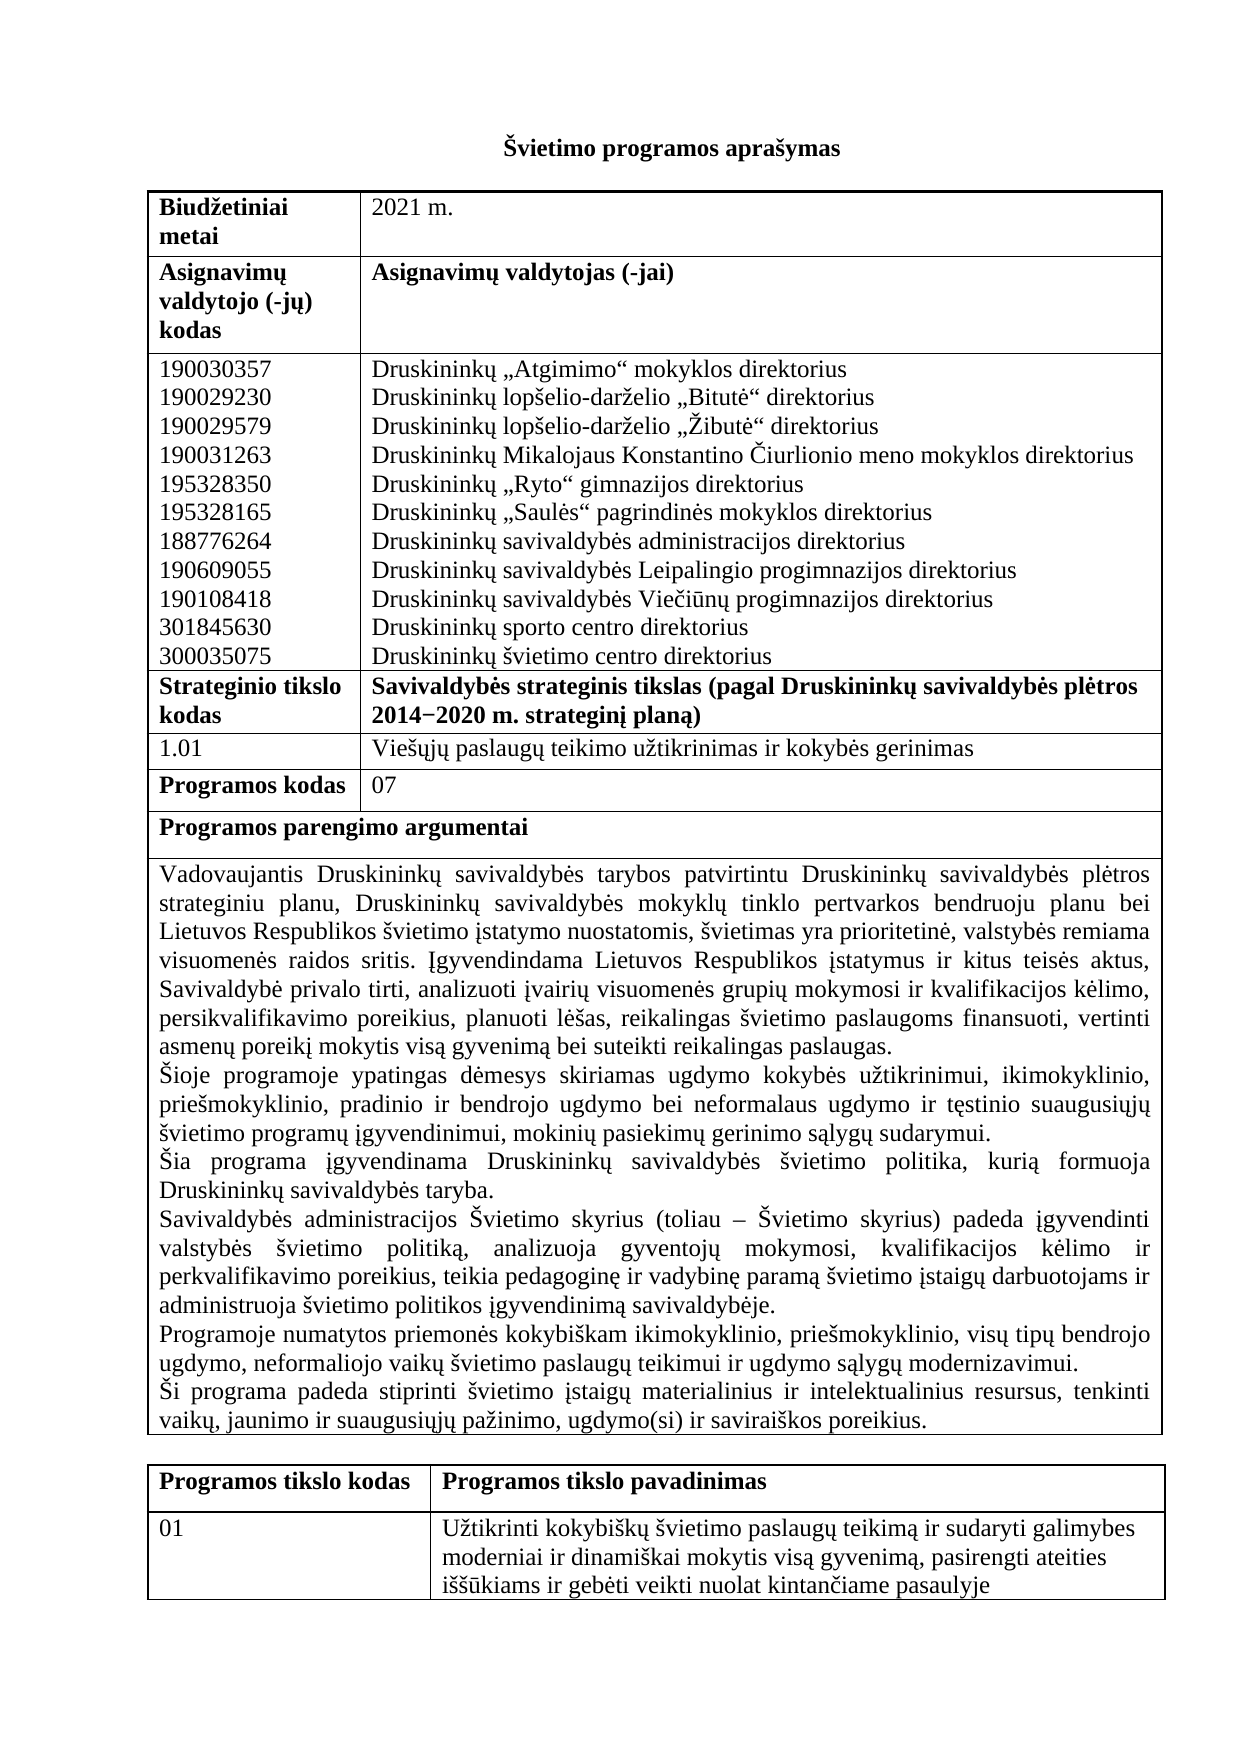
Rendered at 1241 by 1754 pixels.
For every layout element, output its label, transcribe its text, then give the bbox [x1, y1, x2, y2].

table_header Biudžetiniai metai [149, 193, 360, 256]
table_cell Programos parengimo argumentai [149, 812, 1161, 858]
table_cell Asignavimų valdytojo (-jų) kodas [149, 257, 360, 353]
table_cell Savivaldybės strateginis tikslas (pagal Druskininkų savivaldybės plėtros 2014−2020 m. strateginį planą) [361, 671, 1161, 732]
table_header Programos tikslo pavadinimas [431, 1466, 1164, 1511]
table_cell 07 [361, 770, 1161, 811]
text Švietimo programos aprašymas [148, 133, 1196, 162]
table_header 2021 m. [361, 193, 1161, 256]
table_cell 01 [149, 1513, 430, 1599]
table_cell 1.01 [149, 734, 360, 769]
table_cell Vadovaujantis Druskininkų savivaldybės tarybos patvirtintu Druskininkų savivaldybės plėtros strateginiu planu, Druskininkų savivaldybės mokyklų tinklo pertvarkos bendruoju planu bei Lietuvos Respublikos švietimo įstatymo nuostatomis, švietimas yra prioritetinė, valstybės remiama visuomenės raidos sritis. Įgyvendindama Lietuvos Respublikos įstatymus ir kitus teisės aktus, Savivaldybė privalo tirti, analizuoti įvairių visuomenės grupių mokymosi ir kvalifikacijos kėlimo, persikvalifikavimo poreikius, planuoti lėšas, reikalingas švietimo paslaugoms finansuoti, vertinti asmenų poreikį mokytis visą gyvenimą bei suteikti reikalingas paslaugas. Šioje programoje ypatingas dėmesys skiriamas ugdymo kokybės užtikrinimui, ikimokyklinio, priešmokyklinio, pradinio ir bendrojo ugdymo bei neformalaus ugdymo ir tęstinio suaugusiųjų švietimo programų įgyvendinimui, mokinių pasiekimų gerinimo sąlygų sudarymui. Šia programa įgyvendinama Druskininkų savivaldybės švietimo politika, kurią formuoja Druskininkų savivaldybės taryba. Savivaldybės administracijos Švietimo skyrius (toliau – Švietimo skyrius) padeda įgyvendinti valstybės švietimo politiką, analizuoja gyventojų mokymosi, kvalifikacijos kėlimo ir perkvalifikavimo poreikius, teikia pedagoginę ir vadybinę paramą švietimo įstaigų darbuotojams ir administruoja švietimo politikos įgyvendinimą savivaldybėje. Programoje numatytos priemonės kokybiškam ikimokyklinio, priešmokyklinio, visų tipų bendrojo ugdymo, neformaliojo vaikų švietimo paslaugų teikimui ir ugdymo sąlygų modernizavimui. Ši programa padeda stiprinti švietimo įstaigų materialinius ir intelektualinius resursus, tenkinti vaikų, jaunimo ir suaugusiųjų pažinimo, ugdymo(si) ir saviraiškos poreikius. [149, 859, 1161, 1434]
table_cell Viešųjų paslaugų teikimo užtikrinimas ir kokybės gerinimas [361, 734, 1161, 769]
table_cell Programos kodas [149, 770, 360, 811]
table_cell Strateginio tikslo kodas [149, 671, 360, 732]
table_cell Užtikrinti kokybiškų švietimo paslaugų teikimą ir sudaryti galimybes moderniai ir dinamiškai mokytis visą gyvenimą, pasirengti ateities iššūkiams ir gebėti veikti nuolat kintančiame pasaulyje [431, 1513, 1164, 1599]
table_cell 190030357 190029230 190029579 190031263 195328350 195328165 188776264 190609055 190108418 301845630 300035075 [149, 354, 360, 670]
table_cell Asignavimų valdytojas (-jai) [361, 257, 1161, 353]
table_cell Druskininkų „Atgimimo“ mokyklos direktorius Druskininkų lopšelio-darželio „Bitutė“ direktorius Druskininkų lopšelio-darželio „Žibutė“ direktorius Druskininkų Mikalojaus Konstantino Čiurlionio meno mokyklos direktorius Druskininkų „Ryto“ gimnazijos direktorius Druskininkų „Saulės“ pagrindinės mokyklos direktorius Druskininkų savivaldybės administracijos direktorius Druskininkų savivaldybės Leipalingio progimnazijos direktorius Druskininkų savivaldybės Viečiūnų progimnazijos direktorius Druskininkų sporto centro direktorius Druskininkų švietimo centro direktorius [361, 354, 1161, 670]
table_header Programos tikslo kodas [149, 1466, 430, 1511]
